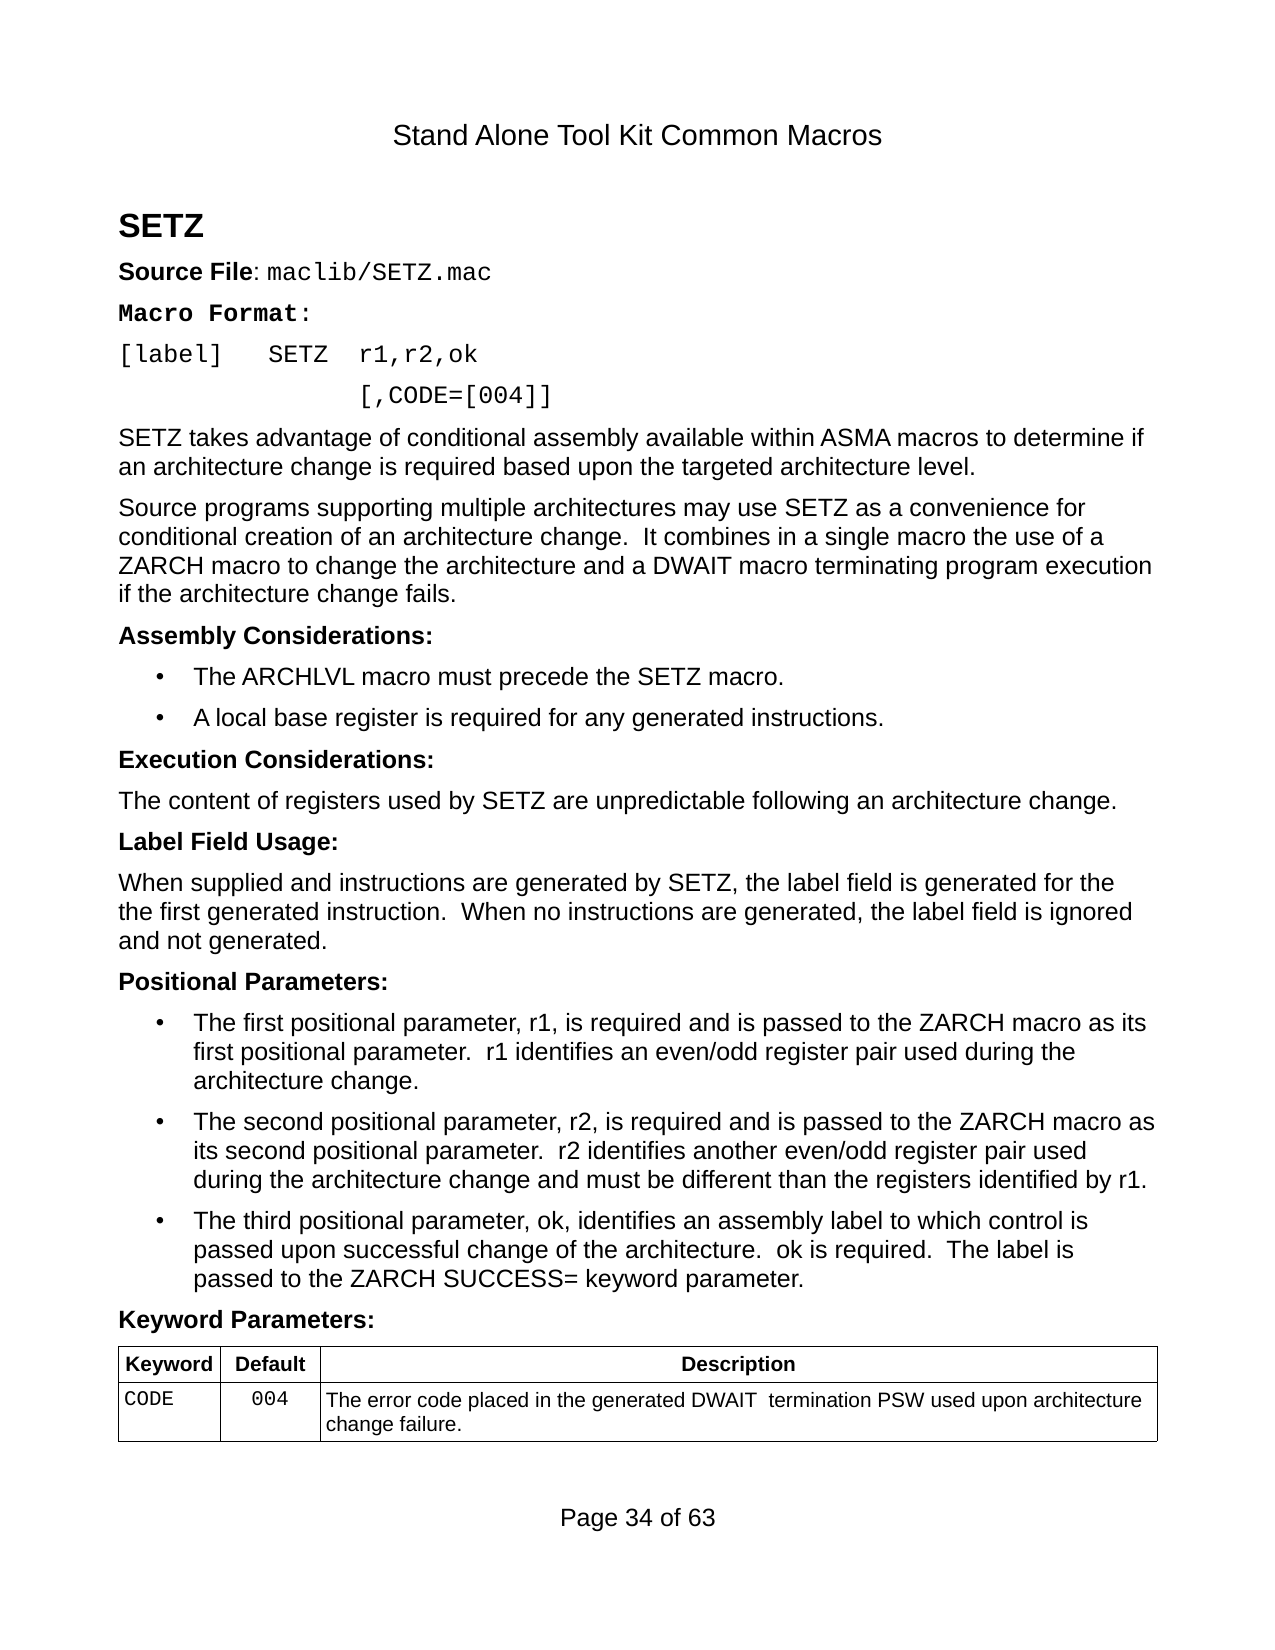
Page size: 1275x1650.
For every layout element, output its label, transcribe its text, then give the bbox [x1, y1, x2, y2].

table_header Description [321, 1347, 1157, 1382]
text Label Field Usage: [118, 827, 1157, 856]
list A local base register is required for any generated instructions. [156, 703, 1157, 732]
text SETZ takes advantage of conditional assembly available within ASMA macros to determine if an architecture change is required based upon the targeted architecture level. [118, 423, 1157, 481]
text Positional Parameters: [118, 967, 1157, 996]
table_cell CODE [119, 1383, 220, 1441]
text Source programs supporting multiple architectures may use SETZ as a convenience for conditional creation of an architecture change. It combines in a single macro the use of a ZARCH macro to change the architecture and a DWAIT macro terminating program execution if the architecture change fails. [118, 493, 1157, 608]
table_header Keyword [119, 1347, 220, 1382]
table_header Default [221, 1347, 320, 1382]
text Execution Considerations: [118, 745, 1157, 773]
list The second positional parameter, r2, is required and is passed to the ZARCH macro as its second positional parameter. r2 identifies another even/odd register pair used during the architecture change and must be different than the registers identified by r1. [156, 1107, 1157, 1194]
text Keyword Parameters: [118, 1305, 1157, 1334]
list The third positional parameter, ok, identifies an assembly label to which control is passed upon successful change of the architecture. ok is required. The label is passed to the ZARCH SUCCESS= keyword parameter. [156, 1206, 1157, 1292]
text [,CODE=[004]] [118, 382, 1157, 411]
table_cell 004 [221, 1383, 320, 1441]
subtitle SETZ [118, 206, 1157, 245]
text When supplied and instructions are generated by SETZ, the label field is generated for the the first generated instruction. When no instructions are generated, the label field is ignored and not generated. [118, 868, 1157, 955]
text Assembly Considerations: [118, 621, 1157, 649]
text Macro Format: [118, 301, 1157, 329]
table_cell The error code placed in the generated DWAIT termination PSW used upon architecture change failure. [321, 1383, 1157, 1441]
list The ARCHLVL macro must precede the SETZ macro. [156, 662, 1157, 691]
text Source File: maclib/SETZ.mac [118, 257, 1157, 288]
list The first positional parameter, r1, is required and is passed to the ZARCH macro as its first positional parameter. r1 identifies an even/odd register pair used during the architecture change. [156, 1008, 1157, 1095]
text The content of registers used by SETZ are unpredictable following an architecture change. [118, 786, 1157, 815]
text [label] SETZ r1,r2,ok [118, 342, 1157, 370]
